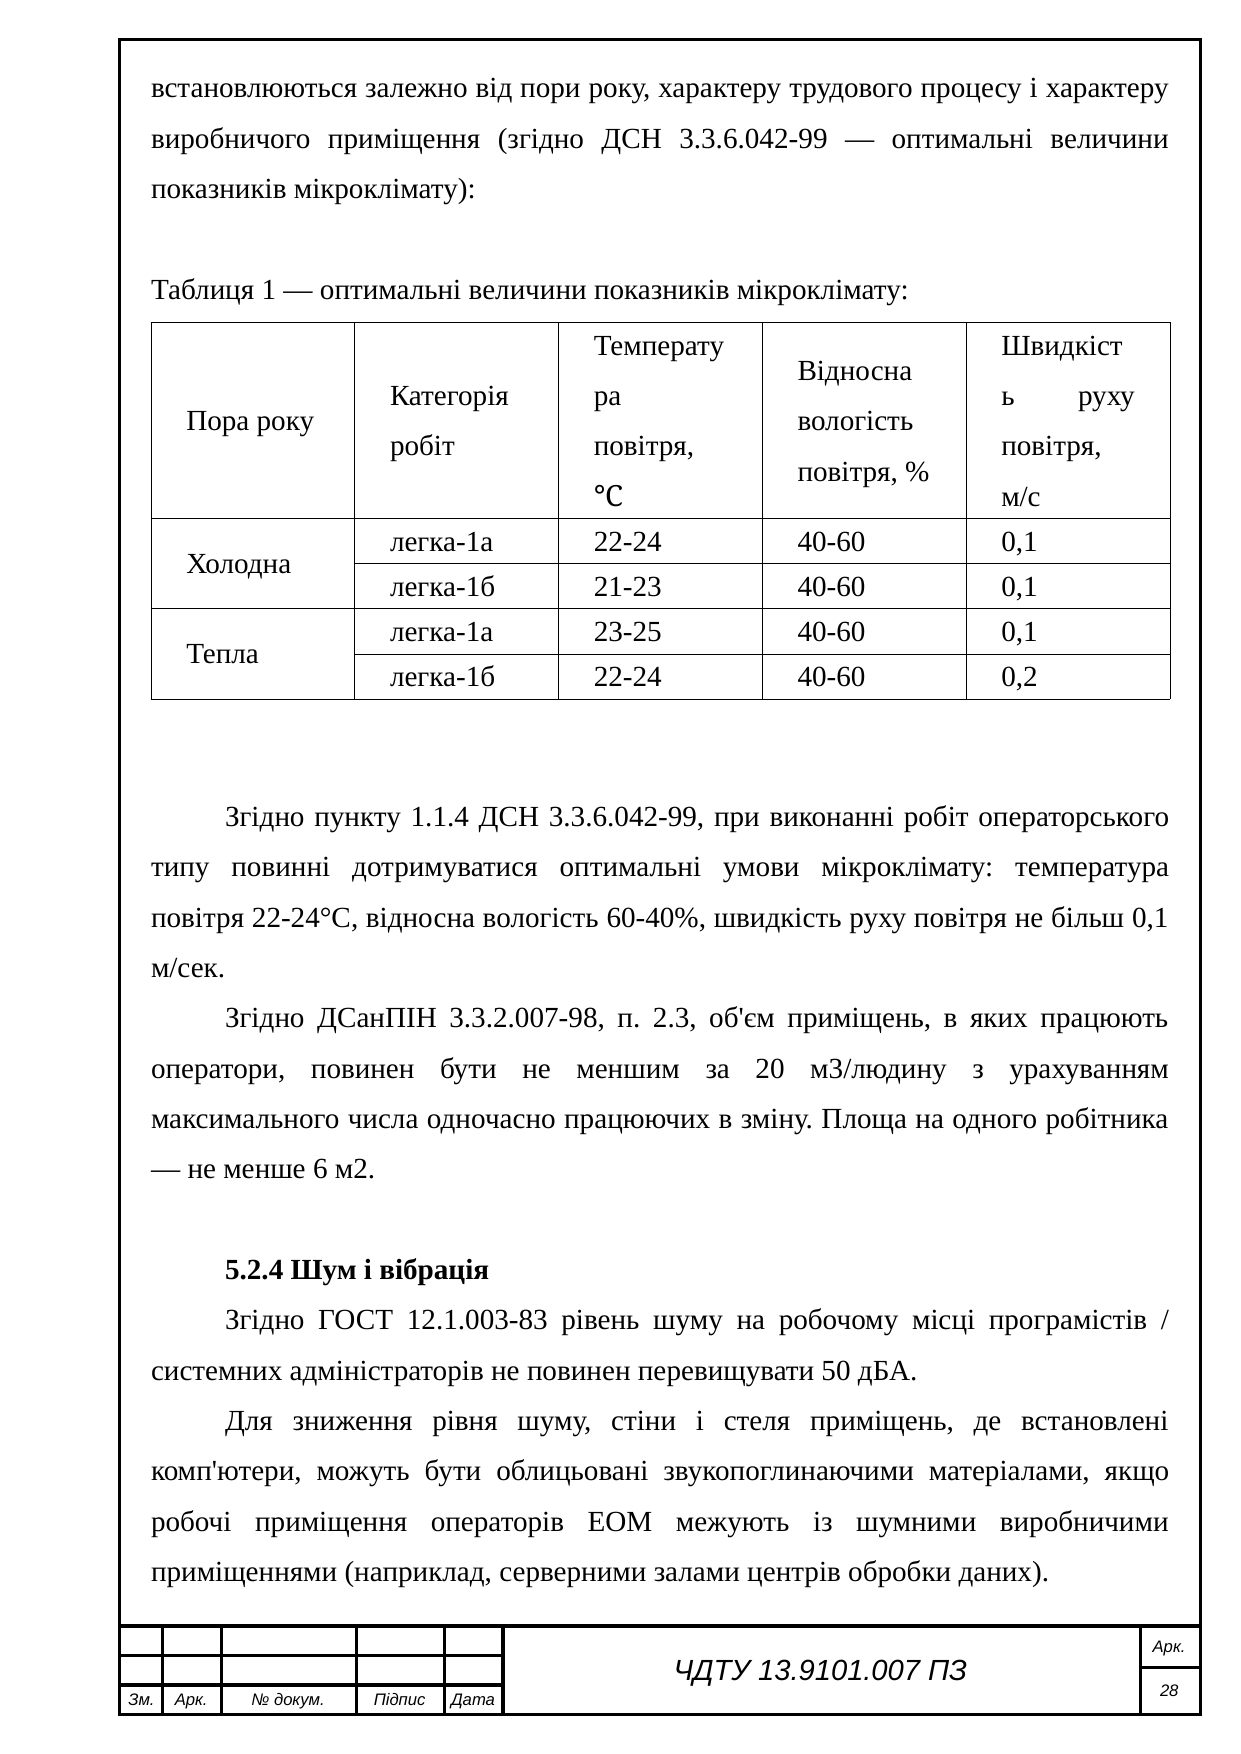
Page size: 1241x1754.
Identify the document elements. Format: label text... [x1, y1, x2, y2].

table_cell легка-1б [355, 564, 558, 608]
table_cell 40-60 [763, 519, 966, 563]
table_cell 40-60 [763, 564, 966, 608]
table_cell 0,1 [967, 564, 1170, 608]
text Згідно ГОСТ 12.1.003-83 рівень шуму на робочому місці програмістів / системних адміністраторів не повинен перевищувати 50 дБА. [151, 1302, 1170, 1386]
table_header Відносна вологість повітря, % [763, 323, 966, 518]
table_cell 23-25 [559, 609, 762, 653]
table_header Швидкість руху повітря, м/с [967, 323, 1170, 518]
table_cell 40-60 [763, 609, 966, 653]
table_cell 22-24 [559, 519, 762, 563]
table_cell Холодна [152, 519, 354, 608]
table_header Категорія робіт [355, 323, 558, 518]
table_cell 21-23 [559, 564, 762, 608]
text Згідно ДСанПІН 3.3.2.007-98, п. 2.3, об'єм приміщень, в яких працюють оператори, повинен бути не меншим за 20 м3/людину з урахуванням максимального числа одночасно працюючих в зміну. Площа на одного робітника — не менше 6 м2. [151, 1001, 1170, 1185]
table_cell 0,1 [967, 609, 1170, 653]
table_header Температура повітря, ℃ [559, 323, 762, 518]
table_cell легка-1а [355, 609, 558, 653]
table_cell Тепла [152, 609, 354, 698]
table_cell легка-1а [355, 519, 558, 563]
table_cell 0,1 [967, 519, 1170, 563]
text 5.2.4 Шум і вібрація [151, 1252, 1170, 1286]
text встановлюються залежно від пори року, характеру трудового процесу і характеру виробничого приміщення (згідно ДСН 3.3.6.042-99 — оптимальні величини показників мікроклімату): [151, 71, 1170, 205]
table_header Пора року [152, 323, 354, 518]
table_cell 0,2 [967, 655, 1170, 698]
table_cell 22-24 [559, 655, 762, 698]
table_cell легка-1б [355, 655, 558, 698]
text Згідно пункту 1.1.4 ДСН 3.3.6.042-99, при виконанні робіт операторського типу повинні дотримуватися оптимальні умови мікроклімату: температура повітря 22-24°C, відносна вологість 60-40%, швидкість руху повітря не більш 0,1 м/сек. [151, 799, 1170, 984]
text Таблиця 1 — оптимальні величини показників мікроклімату: [151, 272, 1170, 305]
table_cell 40-60 [763, 655, 966, 698]
text Для зниження рівня шуму, стіни і стеля приміщень, де встановлені комп'ютери, можуть бути облицьовані звукопоглинаючими матеріалами, якщо робочі приміщення операторів ЕОМ межують із шумними виробничими приміщеннями (наприклад, серверними залами центрів обробки даних). [151, 1403, 1170, 1587]
